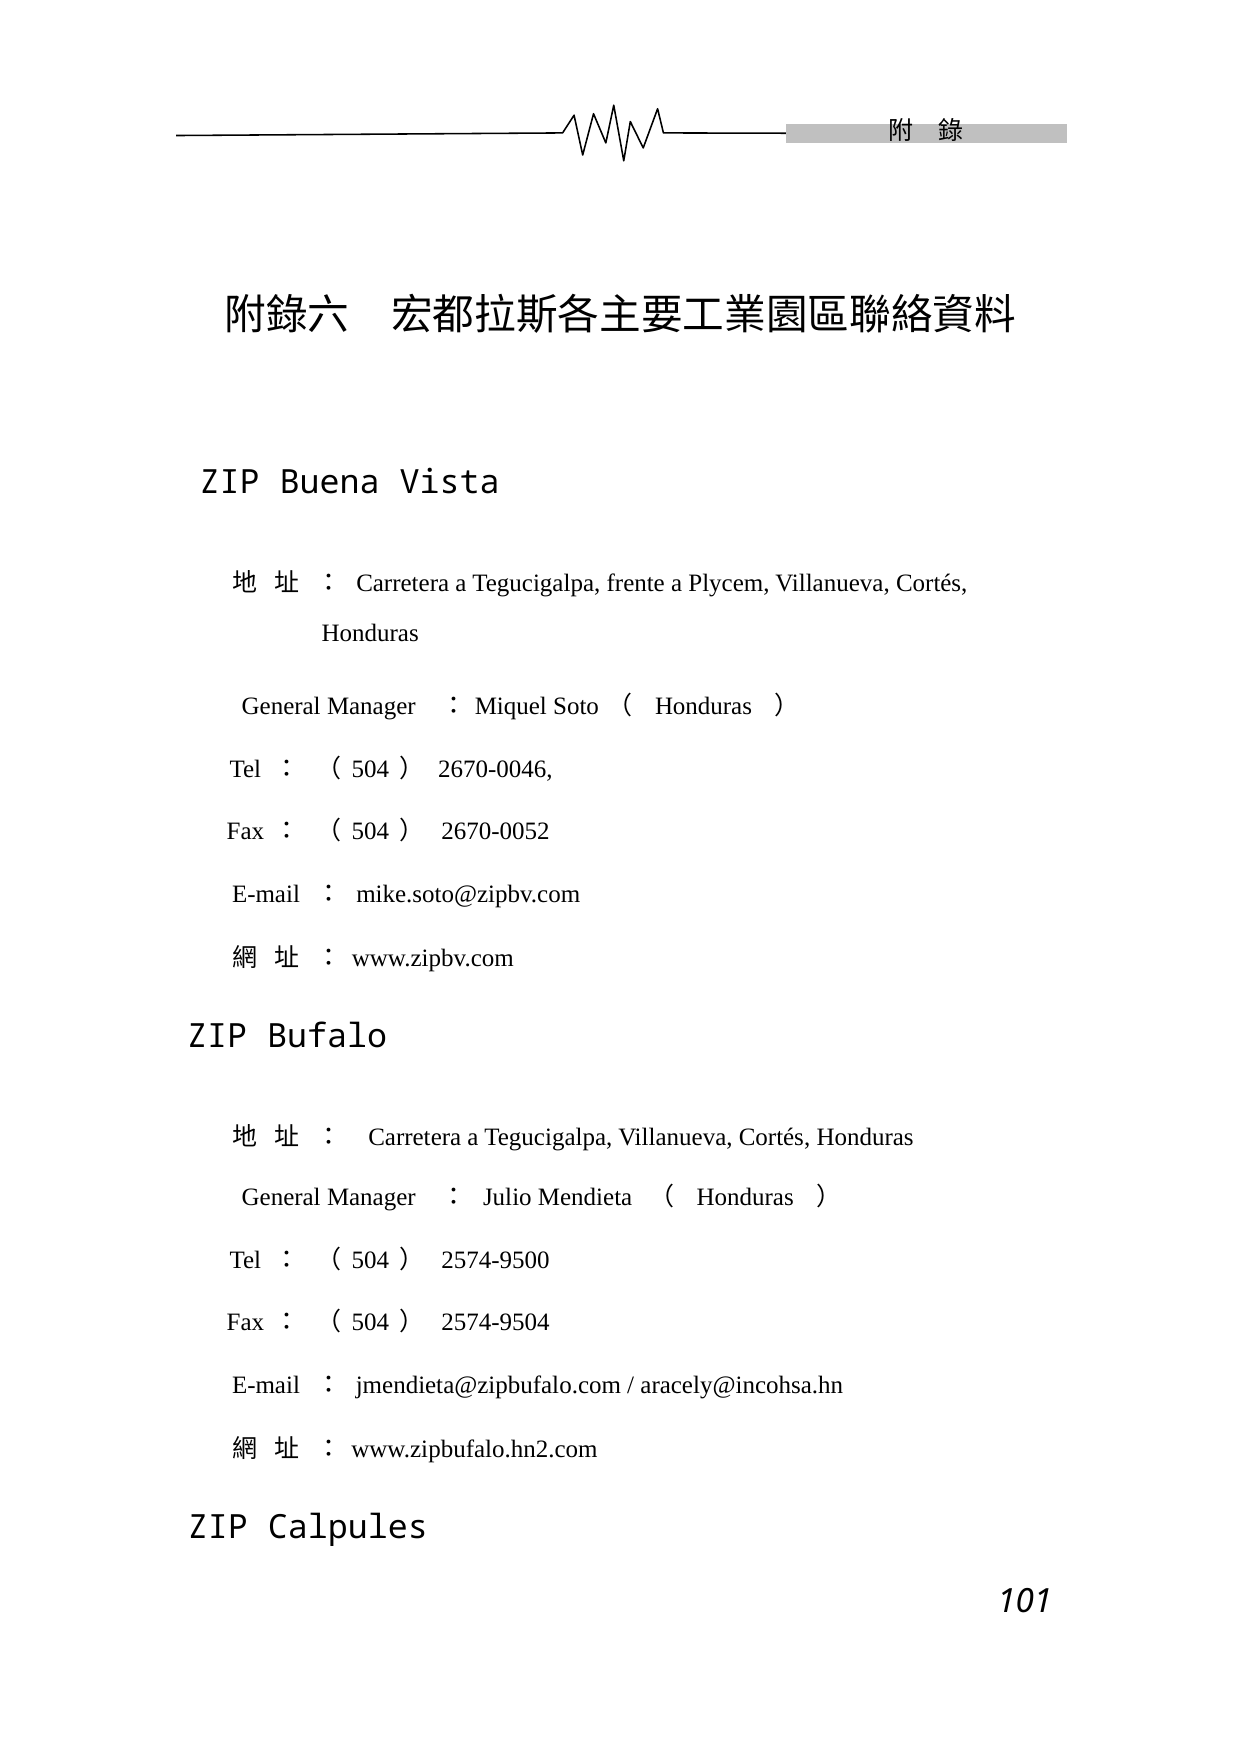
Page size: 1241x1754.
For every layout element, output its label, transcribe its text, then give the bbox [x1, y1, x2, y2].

text General Manager：Miquel Soto（Honduras） [207, 653, 1058, 716]
text Fax：（504）2574-9504 [207, 1269, 1058, 1332]
text E-mail：jmendieta@zipbufalo.com / aracely@incohsa.hn [207, 1332, 1058, 1394]
text Tel：（504）2670-0046, [207, 716, 1058, 778]
text E-mail：mike.soto@zipbv.com [207, 841, 1058, 903]
text ZIP Calpules [183, 1484, 1058, 1546]
text Fax：（504）2670-0052 [207, 778, 1058, 841]
text 地址：Carretera a Tegucigalpa, frente a Plycem, Villanueva, Cortés, Honduras [207, 528, 1058, 653]
text 地址：Carretera a Tegucigalpa, Villanueva, Cortés, Honduras [207, 1082, 1058, 1144]
text Tel：（504）2574-9500 [207, 1207, 1058, 1269]
text ZIP Bufalo [183, 993, 1058, 1055]
text General Manager：Julio Mendieta（Honduras） [207, 1144, 1058, 1207]
text 網址：www.zipbv.com [207, 903, 1058, 966]
text 附錄六 宏都拉斯各主要工業園區聯絡資料 [183, 270, 1058, 332]
text 網址：www.zipbufalo.hn2.com [207, 1394, 1058, 1457]
text ZIP Buena Vista [183, 439, 1058, 502]
